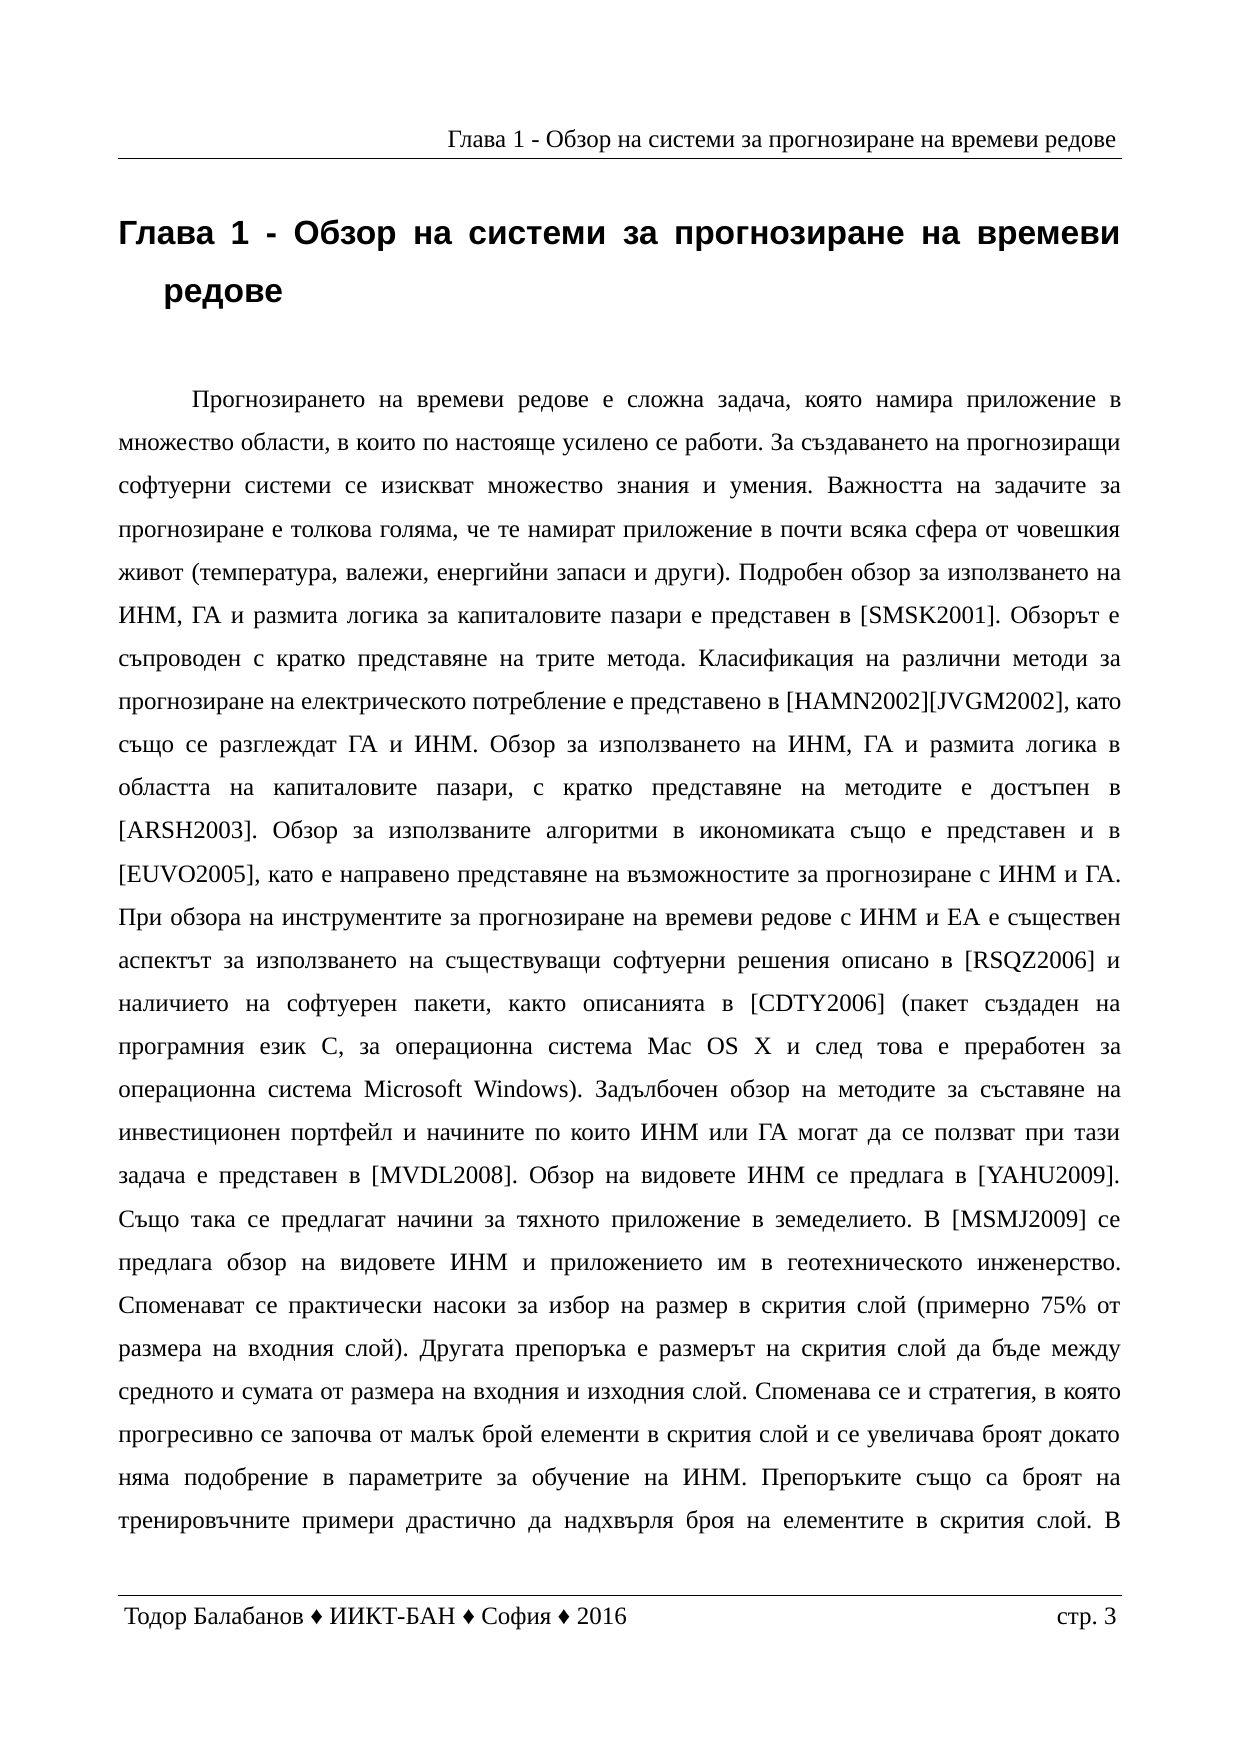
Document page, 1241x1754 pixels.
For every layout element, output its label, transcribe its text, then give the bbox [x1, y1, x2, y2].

subtitle Глава 1 - Обзор на системи за прогнозиране на времеви редове [118, 213, 1122, 309]
text Прогнозирането на времеви редове е сложна задача, която намира приложение в множество области, в които по настояще усилено се работи. За създаването на прогнозиращи софтуерни системи се изискват множество знания и умения. Важността на задачите за прогнозиране е толкова голяма, че те намират приложение в почти всяка сфера от човешкия живот (температура, валежи, енергийни запаси и други). Подробен обзор за използването на ИНМ, ГА и размита логика за капиталовите пазари е представен в [SMSK2001]. Обзорът е съпроводен с кратко представяне на трите метода. Класификация на различни методи за прогнозиране на електрическото потребление е представено в [HAMN2002][JVGM2002], като също се разглеждат ГА и ИНМ. Обзор за използването на ИНМ, ГА и размита логика в областта на капиталовите пазари, с кратко представяне на методите е достъпен в [ARSH2003]. Обзор за използваните алгоритми в икономиката също е представен и в [EUVO2005], като е направено представяне на възможностите за прогнозиране с ИНМ и ГА. При обзора на инструментите за прогнозиране на времеви редове с ИНМ и ЕА е съществен аспектът за използването на съществуващи софтуерни решения описано в [RSQZ2006] и наличието на софтуерен пакети, както описанията в [CDTY2006] (пакет създаден на програмния език С, за операционна система Mac OS X и след това е преработен за операционна система Microsoft Windows). Задълбочен обзор на методите за съставяне на инвестиционен портфейл и начините по които ИНМ или ГА могат да се ползват при тази задача е представен в [MVDL2008]. Обзор на видовете ИНМ се предлага в [YAHU2009]. Също така се предлагат начини за тяхното приложение в земеделието. В [MSMJ2009] се предлага обзор на видовете ИНМ и приложението им в геотехническото инженерство. Споменават се практически насоки за избор на размер в скрития слой (примерно 75% от размера на входния слой). Другата препоръка е размерът на скрития слой да бъде между средното и сумата от размера на входния и изходния слой. Споменава се и стратегия, в която прогресивно се започва от малък брой елементи в скрития слой и се увеличава броят докато няма подобрение в параметрите за обучение на ИНМ. Препоръките също са броят на тренировъчните примери драстично да надхвърля броя на елементите в скрития слой. В [118, 384, 1122, 1534]
